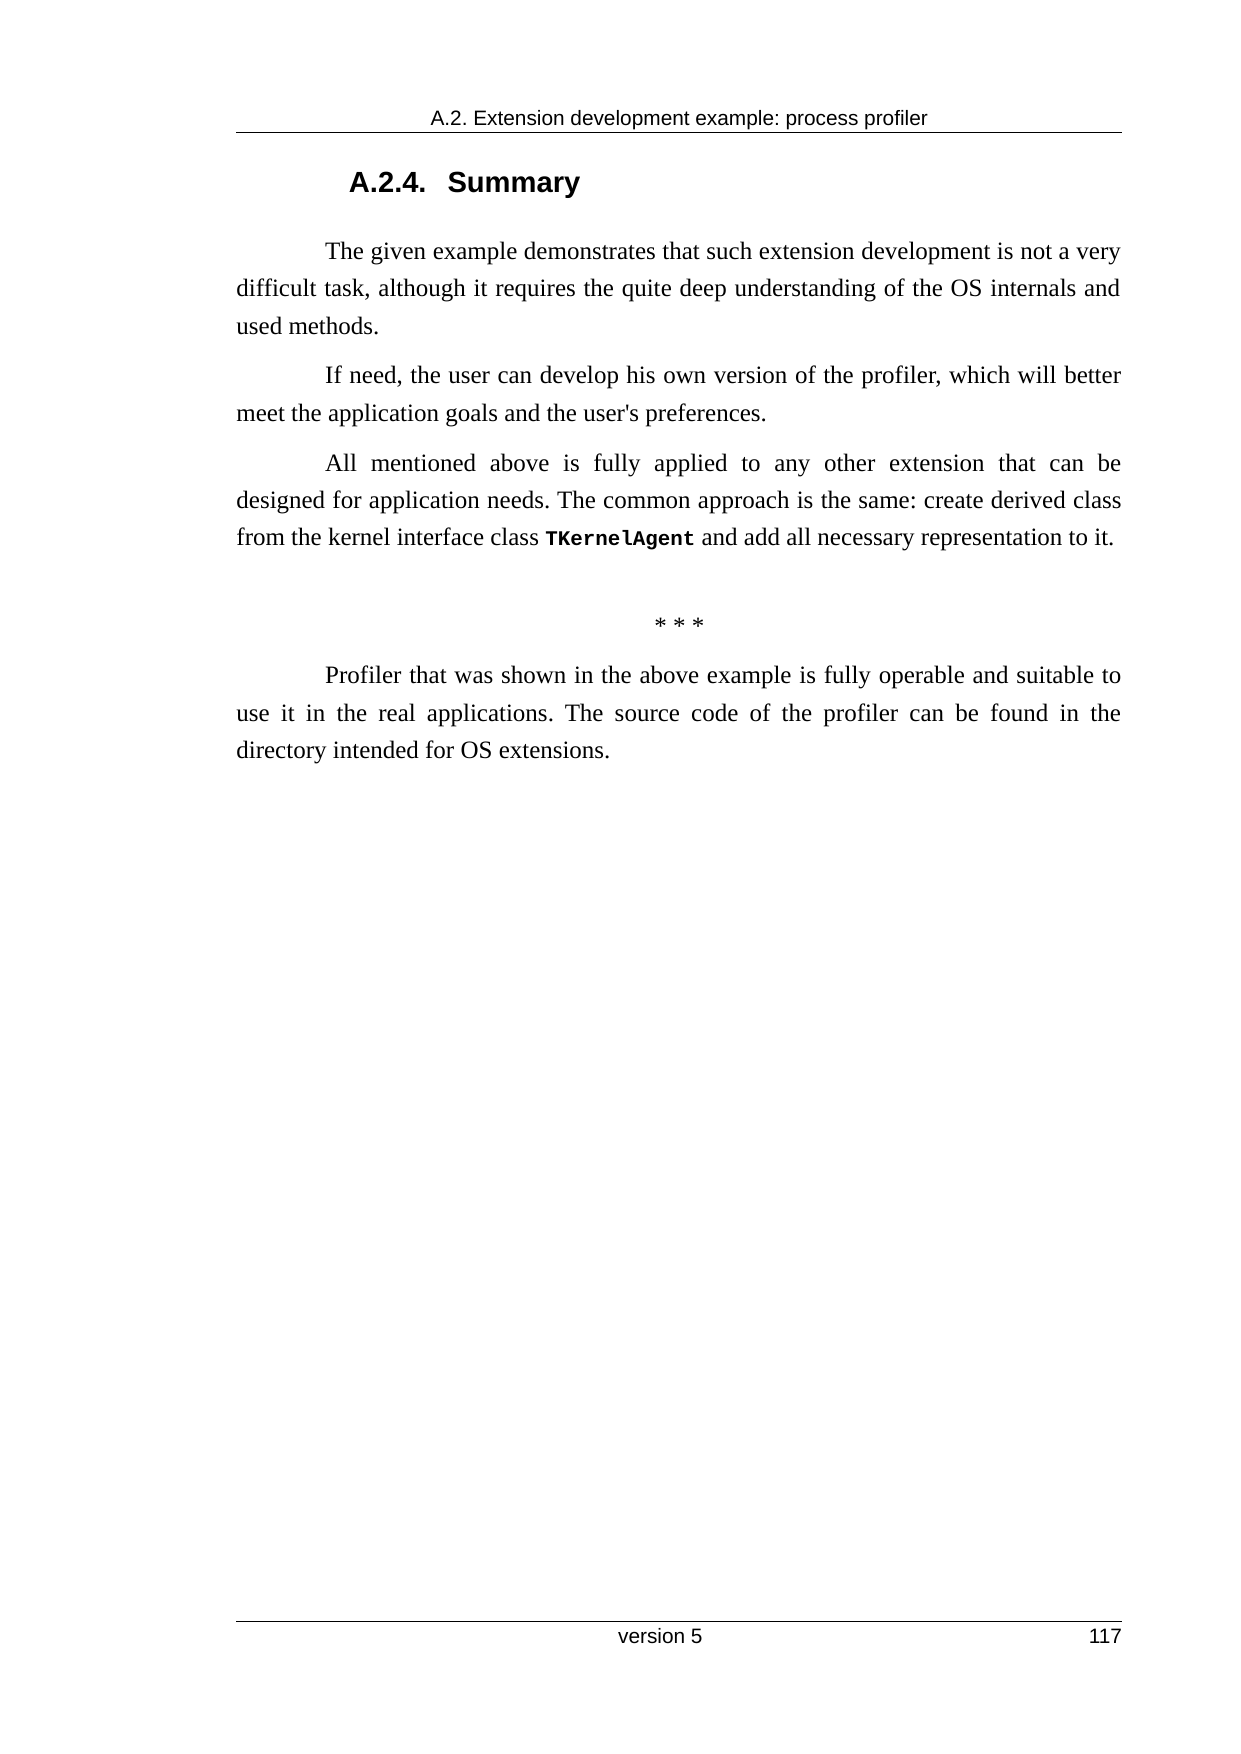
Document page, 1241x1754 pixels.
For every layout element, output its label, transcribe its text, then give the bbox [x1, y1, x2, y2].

text The given example demonstrates that such extension development is not a very difficult task, although it requires the quite deep understanding of the OS internals and used methods. [236, 236, 1122, 339]
text * * * [236, 611, 1122, 639]
text Profiler that was shown in the above example is fully operable and suitable to use it in the real applications. The source code of the profiler can be found in the directory intended for OS extensions. [236, 661, 1122, 764]
text All mentioned above is fully applied to any other extension that can be designed for application needs. The common approach is the same: create derived class from the kernel interface class TKernelAgent and add all necessary representation to it. [236, 448, 1122, 552]
text If need, the user can develop his own version of the profiler, which will better meet the application goals and the user's preferences. [236, 361, 1122, 427]
subtitle Summary [349, 165, 1122, 199]
